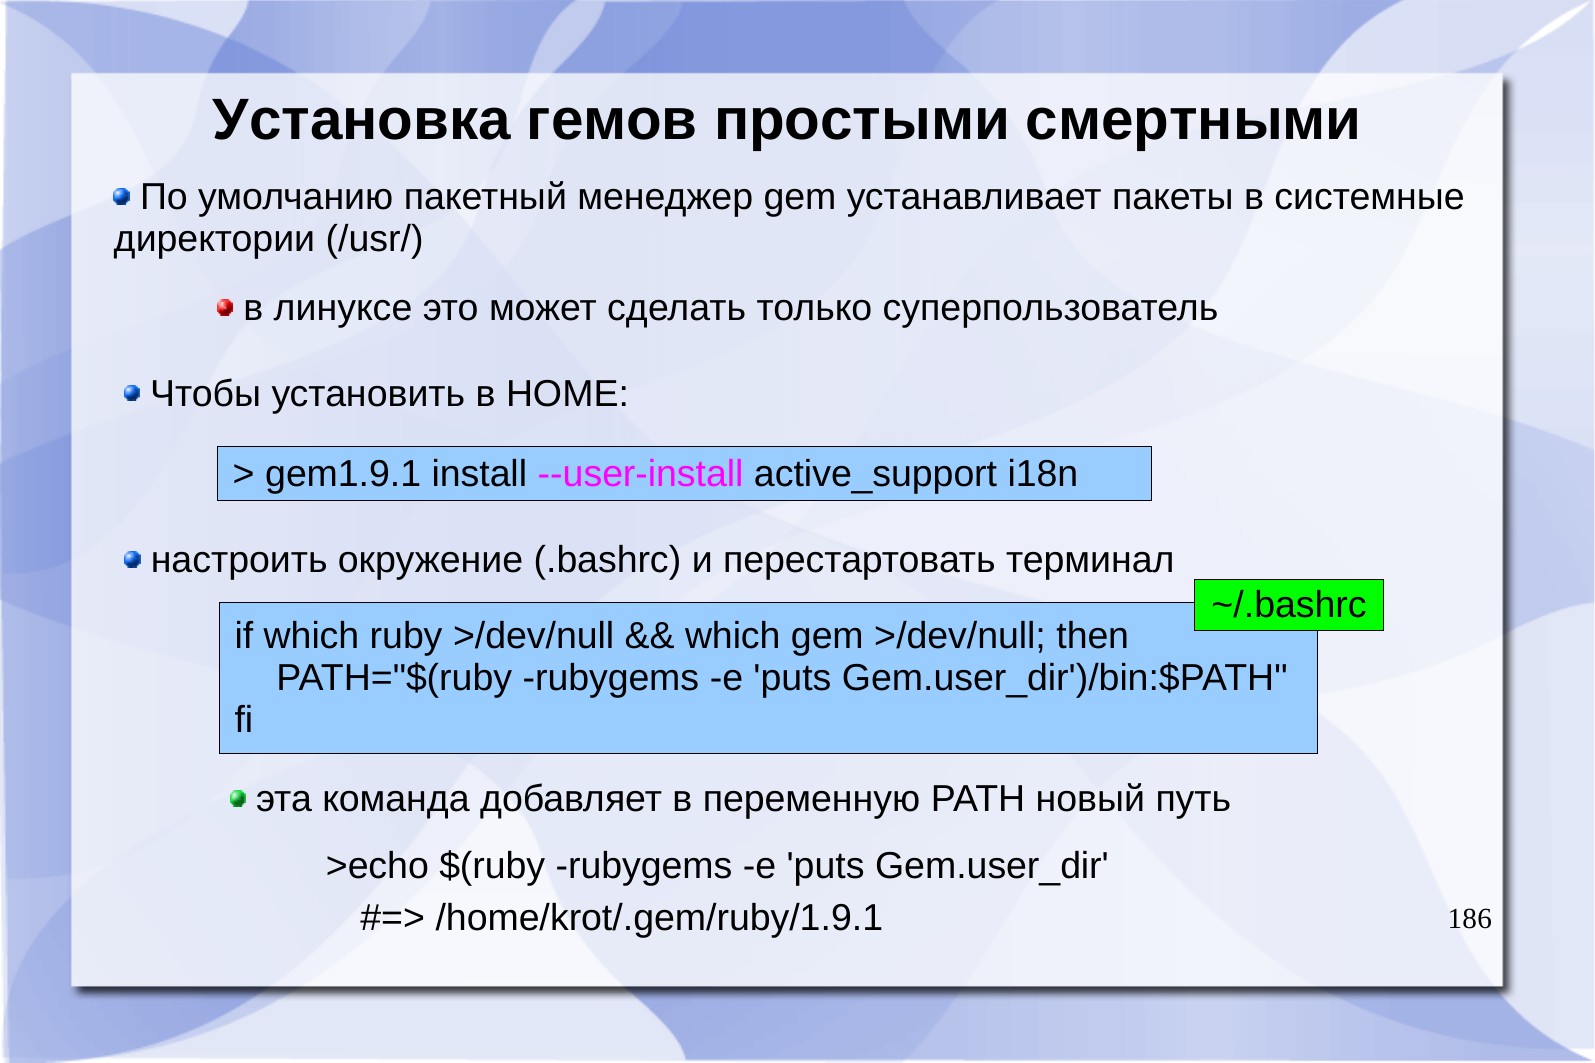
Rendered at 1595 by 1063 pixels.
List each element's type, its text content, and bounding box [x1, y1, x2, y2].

picture [0, 0, 1595, 1063]
text_box По умолчанию пакетный менеджер gem устанавливает пакеты в системные директории (/usr/) [99, 168, 1490, 268]
title Установка гемов простыми смертными [75, 75, 1501, 164]
text_box > gem1.9.1 install --user-install active_support i18n [217, 446, 1152, 501]
text_box Чтобы установить в HOME: [109, 364, 645, 422]
text_box if which ruby >/dev/null && which gem >/dev/null; then PATH="$(ruby -rubygems -e 'puts Gem.user_dir')/bin:$PATH" fi [219, 602, 1318, 754]
text_box >echo $(ruby -rubygems -e 'puts Gem.user_dir' [311, 837, 1125, 895]
text_box эта команда добавляет в переменную PATH новый путь [215, 770, 1249, 828]
text_box настроить окружение (.bashrc) и перестартовать терминал [109, 531, 1190, 589]
text_box ~/.bashrc [1194, 579, 1384, 631]
text_box #=> /home/krot/.gem/ruby/1.9.1 [345, 889, 899, 947]
text_box в линуксе это может сделать только суперпользователь [202, 278, 1235, 336]
